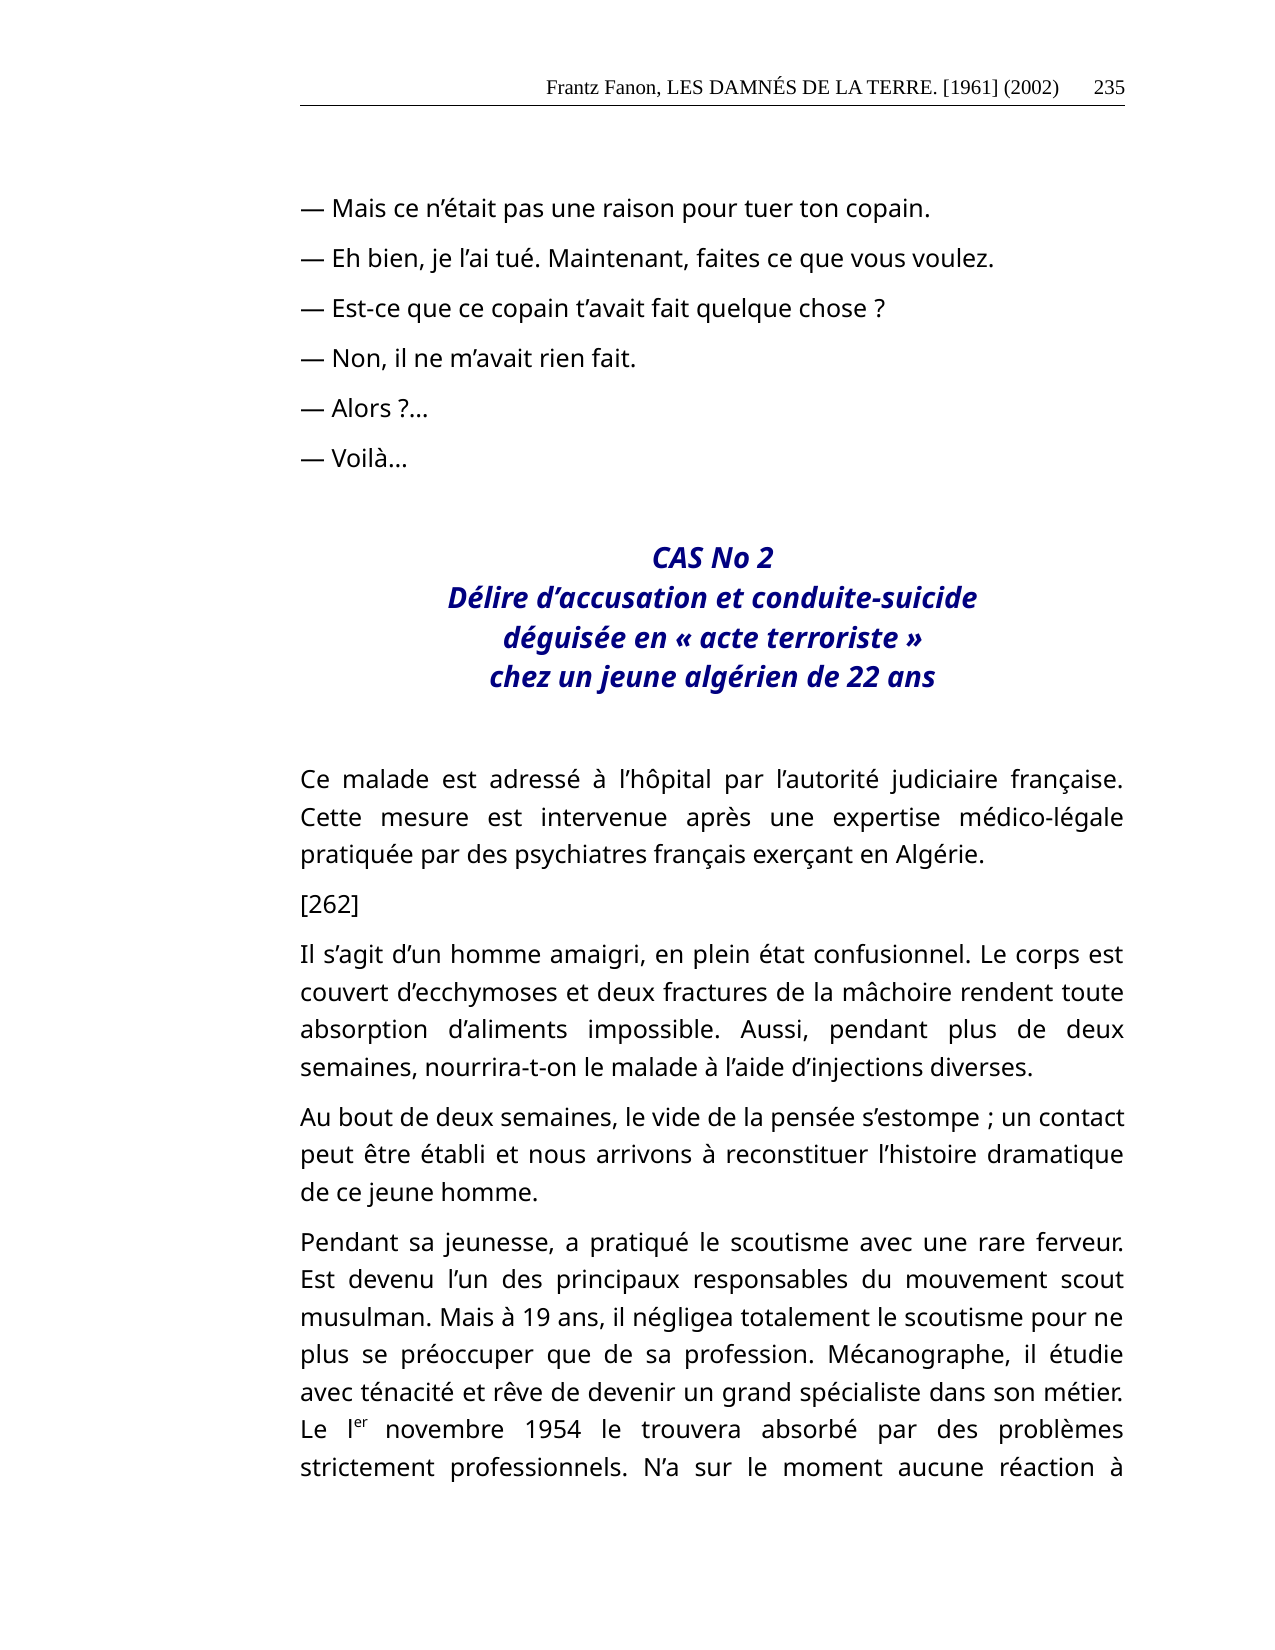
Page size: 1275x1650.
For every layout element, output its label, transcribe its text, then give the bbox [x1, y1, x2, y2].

text Délire d’accusation et conduite-suicide déguisée en « acte terroriste » chez un jeune algérien de 22 ans [300, 577, 1125, 696]
text — Alors ?… [300, 387, 1125, 425]
text — Eh bien, je l’ai tué. Maintenant, faites ce que vous voulez. [300, 237, 1125, 275]
text — Non, il ne m’avait rien fait. [300, 337, 1125, 375]
text — Est-ce que ce copain t’avait fait quelque chose ? [300, 287, 1125, 325]
text [262] [300, 884, 1125, 921]
text Ce malade est adressé à l’hôpital par l’autorité judiciaire française. Cette mesure est intervenue après une expertise médico-légale pratiquée par des psychiatres français exerçant en Algérie. [300, 759, 1125, 871]
text Pendant sa jeunesse, a pratiqué le scoutisme avec une rare ferveur. Est devenu l’un des principaux responsables du mouvement scout musulman. Mais à 19 ans, il négligea totalement le scoutisme pour ne plus se préoccuper que de sa profession. Mécanographe, il étudie avec ténacité et rêve de devenir un grand spécialiste dans son métier. Le ler novembre 1954 le trouvera absorbé par des problèmes strictement professionnels. N’a sur le moment aucune réaction à [300, 1221, 1125, 1484]
text — Voilà… [300, 437, 1125, 475]
text Il s’agit d’un homme amaigri, en plein état confusionnel. Le corps est couvert d’ecchymoses et deux fractures de la mâchoire rendent toute absorption d’aliments impossible. Aussi, pendant plus de deux semaines, nourrira-t-on le malade à l’aide d’injections diverses. [300, 934, 1125, 1084]
text — Mais ce n’était pas une raison pour tuer ton copain. [300, 187, 1125, 225]
text Au bout de deux semaines, le vide de la pensée s’estompe ; un contact peut être établi et nous arrivons à reconstituer l’histoire dramatique de ce jeune homme. [300, 1096, 1125, 1209]
text CAS No 2 [300, 537, 1125, 577]
